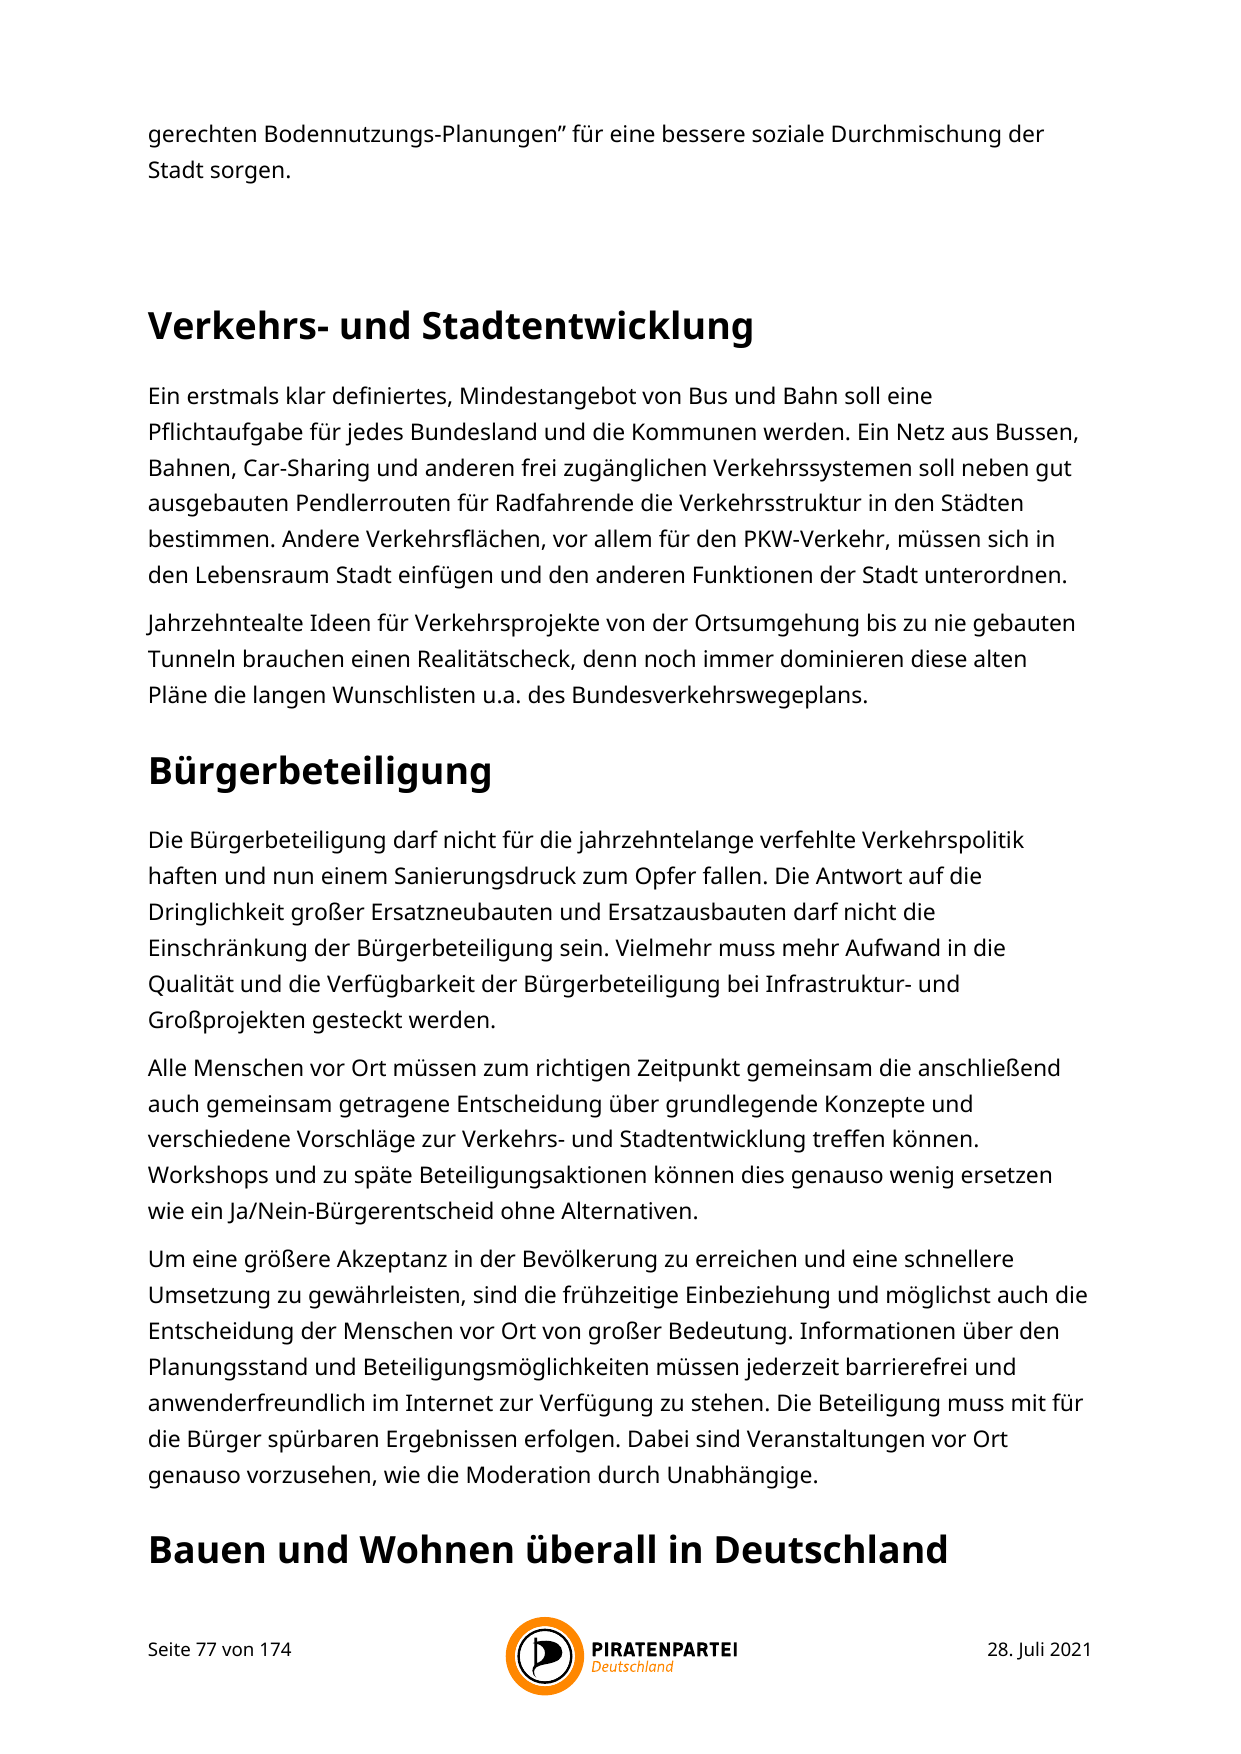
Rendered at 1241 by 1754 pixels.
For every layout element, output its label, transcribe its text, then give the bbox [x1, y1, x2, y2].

subtitle Bürgerbeteiligung [148, 744, 1093, 795]
subtitle Bauen und Wohnen überall in Deutschland [148, 1524, 1093, 1575]
text Jahrzehntealte Ideen für Verkehrsprojekte von der Ortsumgehung bis zu nie gebauten Tunneln brauchen einen Realitätscheck, denn noch immer dominieren diese alten Pläne die langen Wunschlisten u.a. des Bundesverkehrswegeplans. [148, 607, 1093, 710]
text Alle Menschen vor Ort müssen zum richtigen Zeitpunkt gemeinsam die anschließend auch gemeinsam getragene Entscheidung über grundlegende Konzepte und verschiedene Vorschläge zur Verkehrs- und Stadtentwicklung treffen können. Workshops und zu späte Beteiligungsaktionen können dies genauso wenig ersetzen wie ein Ja/Nein-Bürgerentscheid ohne Alternativen. [148, 1052, 1093, 1227]
text Ein erstmals klar definiertes, Mindestangebot von Bus und Bahn soll eine Pflichtaufgabe für jedes Bundesland und die Kommunen werden. Ein Netz aus Bussen, Bahnen, Car-Sharing und anderen frei zugänglichen Verkehrssystemen soll neben gut ausgebauten Pendlerrouten für Radfahrende die Verkehrsstruktur in den Städten bestimmen. Andere Verkehrsflächen, vor allem für den PKW-Verkehr, müssen sich in den Lebensraum Stadt einfügen und den anderen Funktionen der Stadt unterordnen. [148, 379, 1093, 591]
subtitle Verkehrs- und Stadtentwicklung [148, 299, 1093, 350]
text gerechten Bodennutzungs-Planungen” für eine bessere soziale Durchmischung der Stadt sorgen. [148, 118, 1093, 185]
text Die Bürgerbeteiligung darf nicht für die jahrzehntelange verfehlte Verkehrspolitik haften und nun einem Sanierungsdruck zum Opfer fallen. Die Antwort auf die Dringlichkeit großer Ersatzneubauten und Ersatzausbauten darf nicht die Einschränkung der Bürgerbeteiligung sein. Vielmehr muss mehr Aufwand in die Qualität und die Verfügbarkeit der Bürgerbeteiligung bei Infrastruktur- und Großprojekten gesteckt werden. [148, 824, 1093, 1035]
text Um eine größere Akzeptanz in der Bevölkerung zu erreichen und eine schnellere Umsetzung zu gewährleisten, sind die frühzeitige Einbeziehung und möglichst auch die Entscheidung der Menschen vor Ort von großer Bedeutung. Informationen über den Planungsstand und Beteiligungsmöglichkeiten müssen jederzeit barrierefrei und anwenderfreundlich im Internet zur Verfügung zu stehen. Die Beteiligung muss mit für die Bürger spürbaren Ergebnissen erfolgen. Dabei sind Veranstaltungen vor Ort genauso vorzusehen, wie die Moderation durch Unabhängige. [148, 1243, 1093, 1490]
